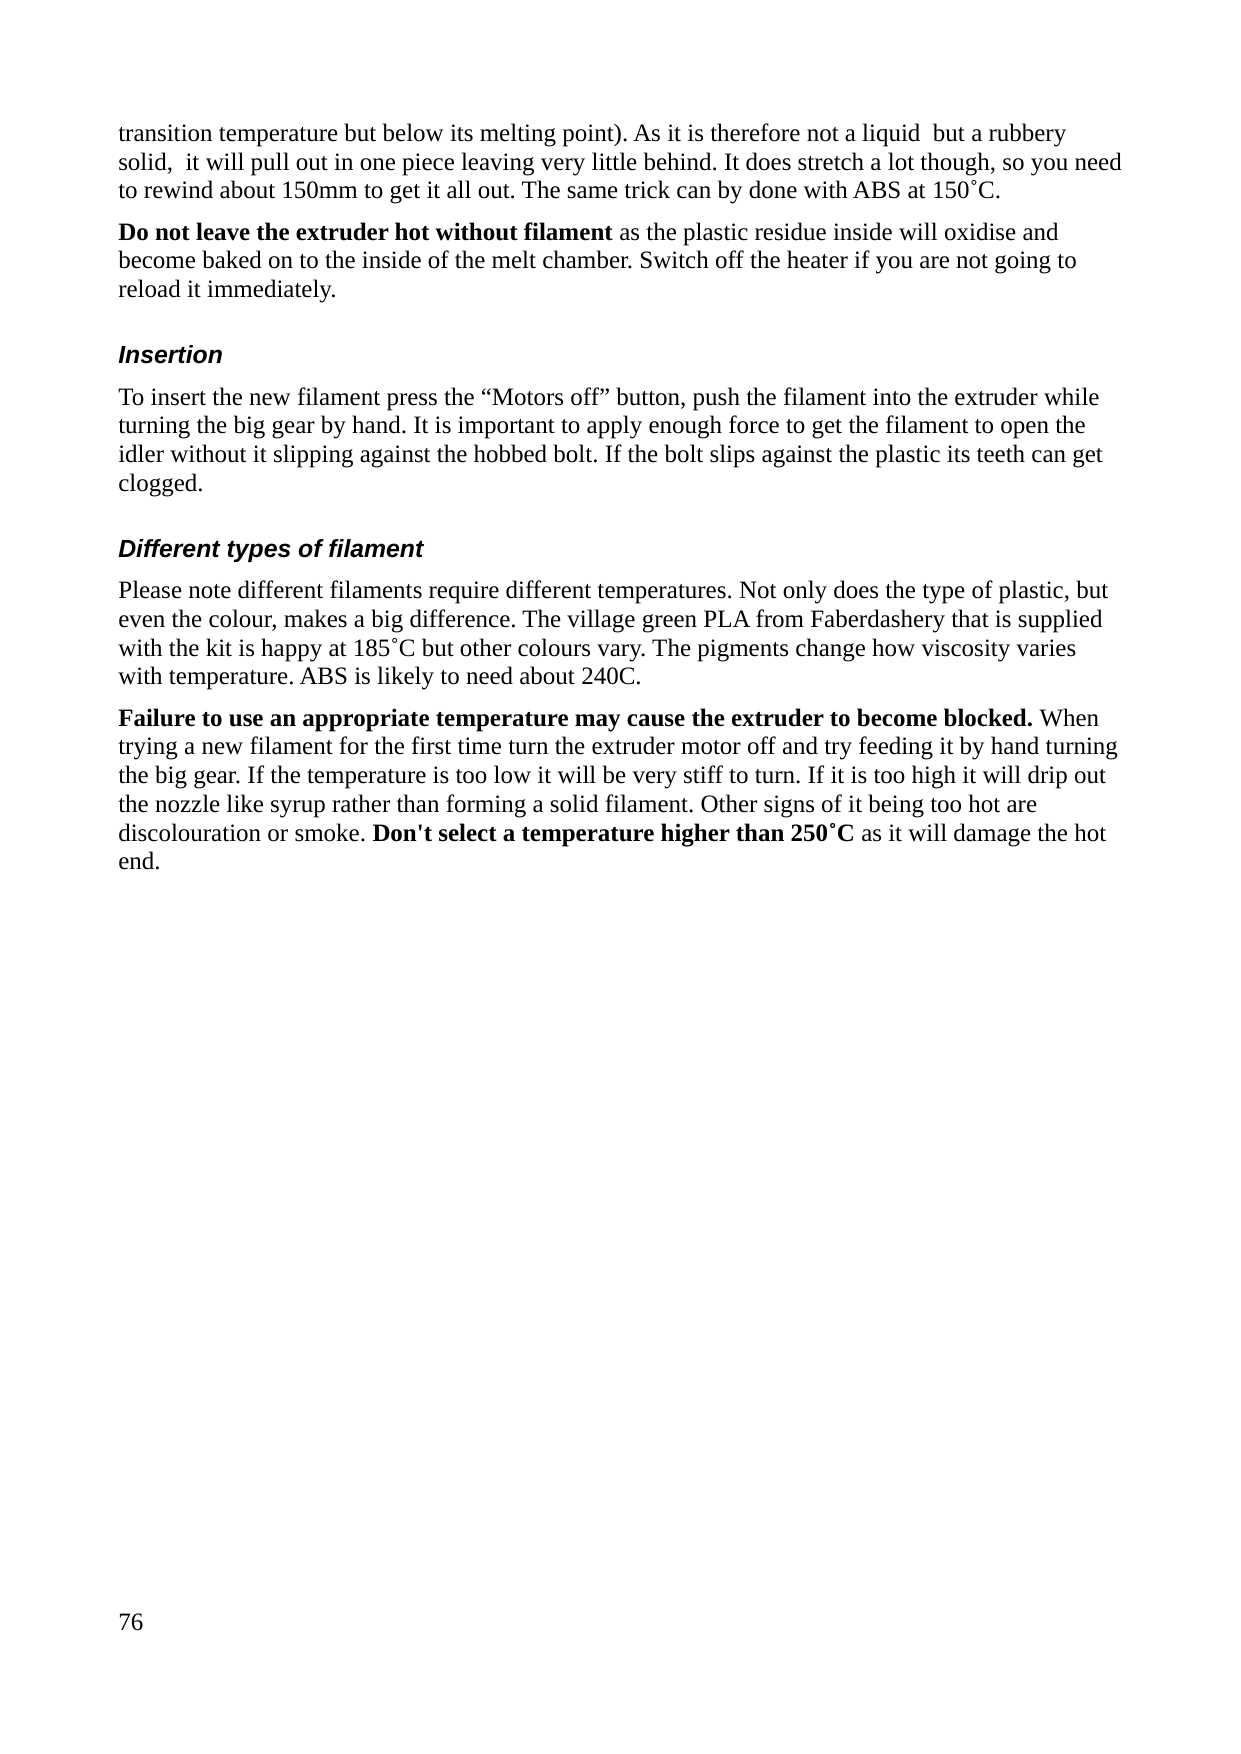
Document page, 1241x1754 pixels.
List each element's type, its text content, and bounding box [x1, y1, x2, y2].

text Please note different filaments require different temperatures. Not only does the type of plastic, but even the colour, makes a big difference. The village green PLA from Faberdashery that is supplied with the kit is happy at 185˚C but other colours vary. The pigments change how viscosity varies with temperature. ABS is likely to need about 240C. [118, 575, 1122, 690]
text transition temperature but below its melting point). As it is therefore not a liquid but a rubbery solid, it will pull out in one piece leaving very little behind. It does stretch a lot though, so you need to rewind about 150mm to get it all out. The same trick can by done with ABS at 150˚C. [118, 118, 1122, 204]
text Failure to use an appropriate temperature may cause the extruder to become blocked. When trying a new filament for the first time turn the extruder motor off and try feeding it by hand turning the big gear. If the temperature is too low it will be very stiff to turn. If it is too high it will drip out the nozzle like syrup rather than forming a solid filament. Other signs of it being too hot are discolouration or smoke. Don't select a temperature higher than 250˚C as it will damage the hot end. [118, 703, 1122, 875]
text To insert the new filament press the “Motors off” button, push the filament into the extruder while turning the big gear by hand. It is important to apply enough force to get the filament to open the idler without it slipping against the hobbed bolt. If the bolt slips against the plastic its teeth can get clogged. [118, 382, 1122, 497]
subtitle Different types of filament [118, 534, 1122, 563]
subtitle Insertion [118, 341, 1122, 369]
text Do not leave the extruder hot without filament as the plastic residue inside will oxidise and become baked on to the inside of the melt chamber. Switch off the heater if you are not going to reload it immediately. [118, 217, 1122, 303]
